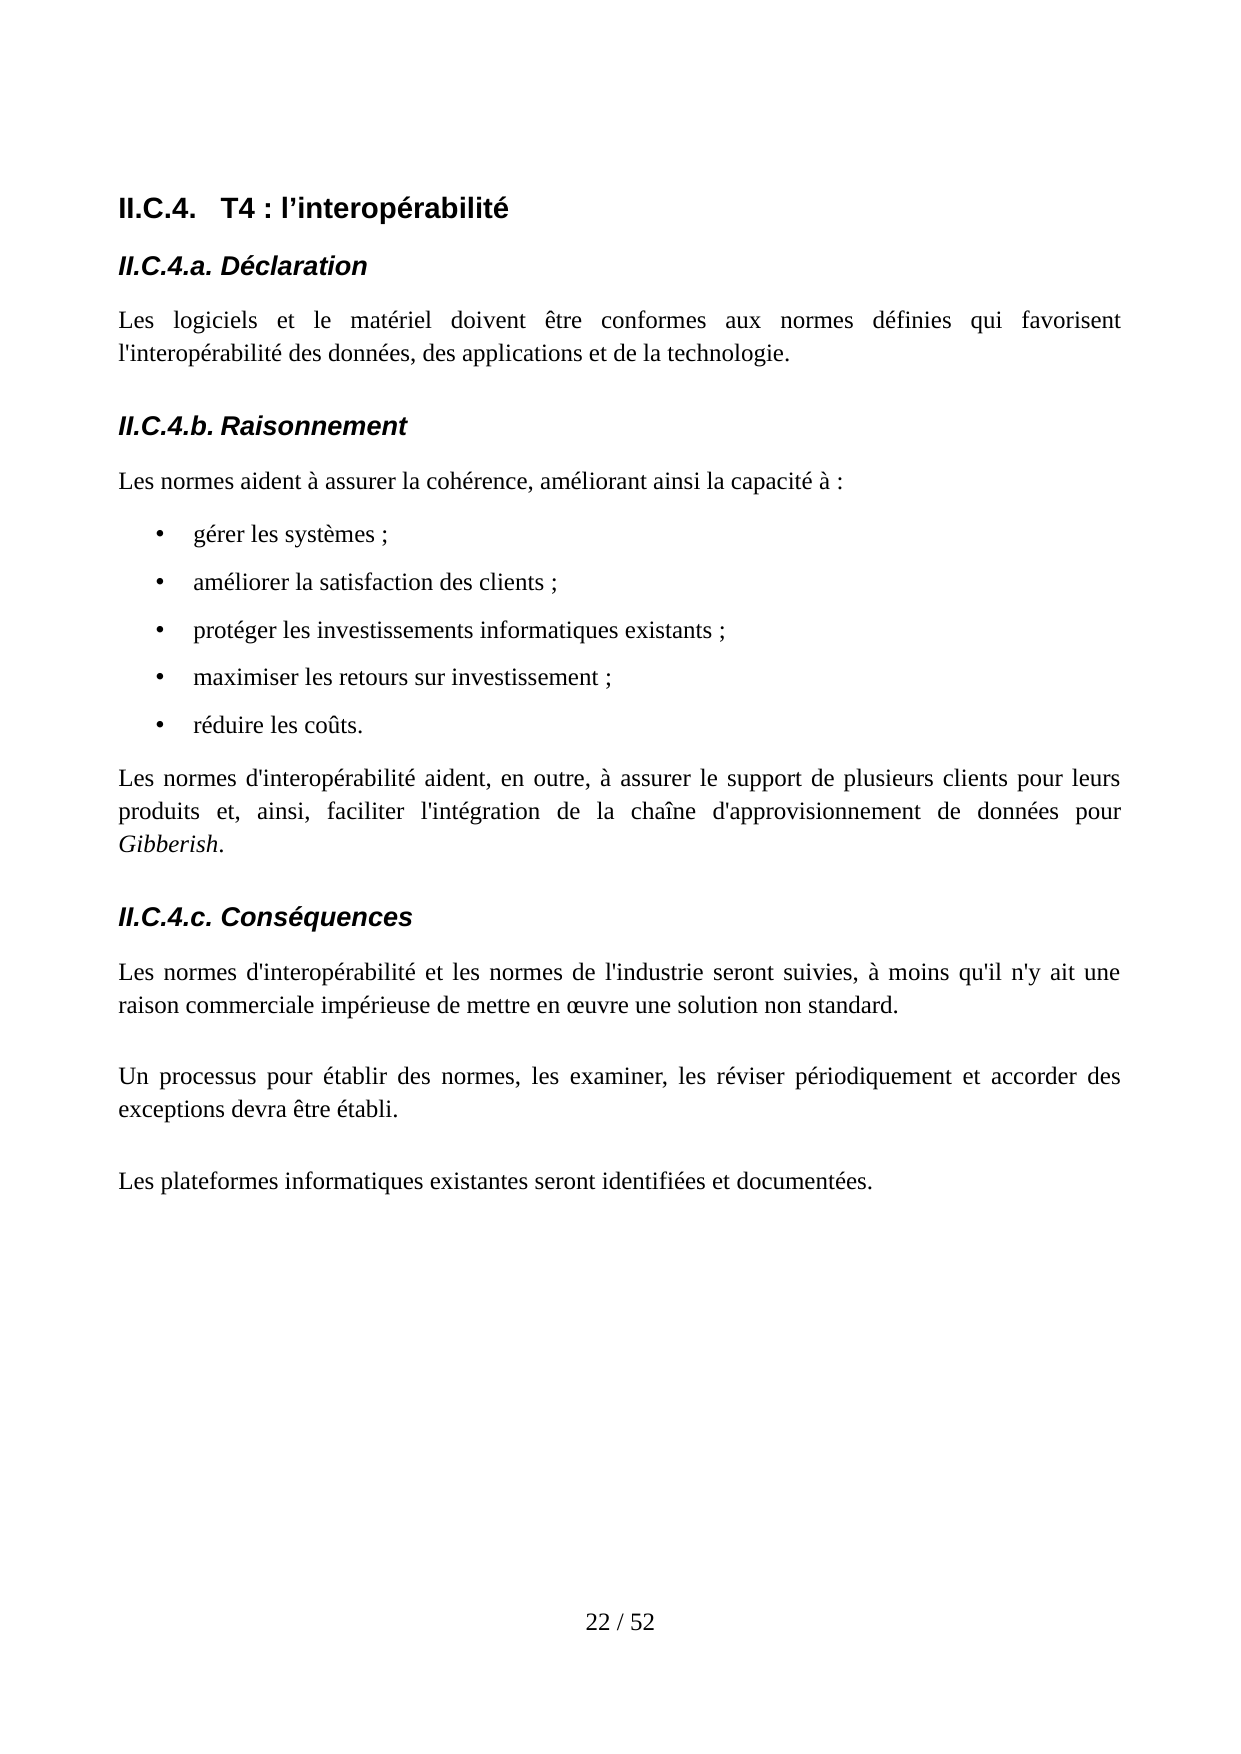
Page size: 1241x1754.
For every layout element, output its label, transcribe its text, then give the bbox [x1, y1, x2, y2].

subtitle Déclaration [118, 250, 1122, 281]
subtitle Conséquences [118, 901, 1122, 933]
text Un processus pour établir des normes, les examiner, les réviser périodiquement et accorder des exceptions devra être établi. [118, 1061, 1122, 1123]
list gérer les systèmes ; [156, 519, 1122, 548]
subtitle T4 : l’interopérabilité [118, 191, 1122, 225]
text Les normes aident à assurer la cohérence, améliorant ainsi la capacité à : [118, 466, 1122, 495]
text Les logiciels et le matériel doivent être conformes aux normes définies qui favorisent l'interopérabilité des données, des applications et de la technologie. [118, 305, 1122, 367]
list maximiser les retours sur investissement ; [156, 662, 1122, 691]
list protéger les investissements informatiques existants ; [156, 615, 1122, 643]
list améliorer la satisfaction des clients ; [156, 567, 1122, 596]
text Les normes d'interopérabilité aident, en outre, à assurer le support de plusieurs clients pour leurs produits et, ainsi, faciliter l'intégration de la chaîne d'approvisionnement de données pour Gibberish. [118, 763, 1122, 858]
list réduire les coûts. [156, 710, 1122, 739]
text Les plateformes informatiques existantes seront identifiées et documentées. [118, 1166, 1122, 1194]
subtitle Raisonnement [118, 410, 1122, 442]
text Les normes d'interopérabilité et les normes de l'industrie seront suivies, à moins qu'il n'y ait une raison commerciale impérieuse de mettre en œuvre une solution non standard. [118, 957, 1122, 1019]
